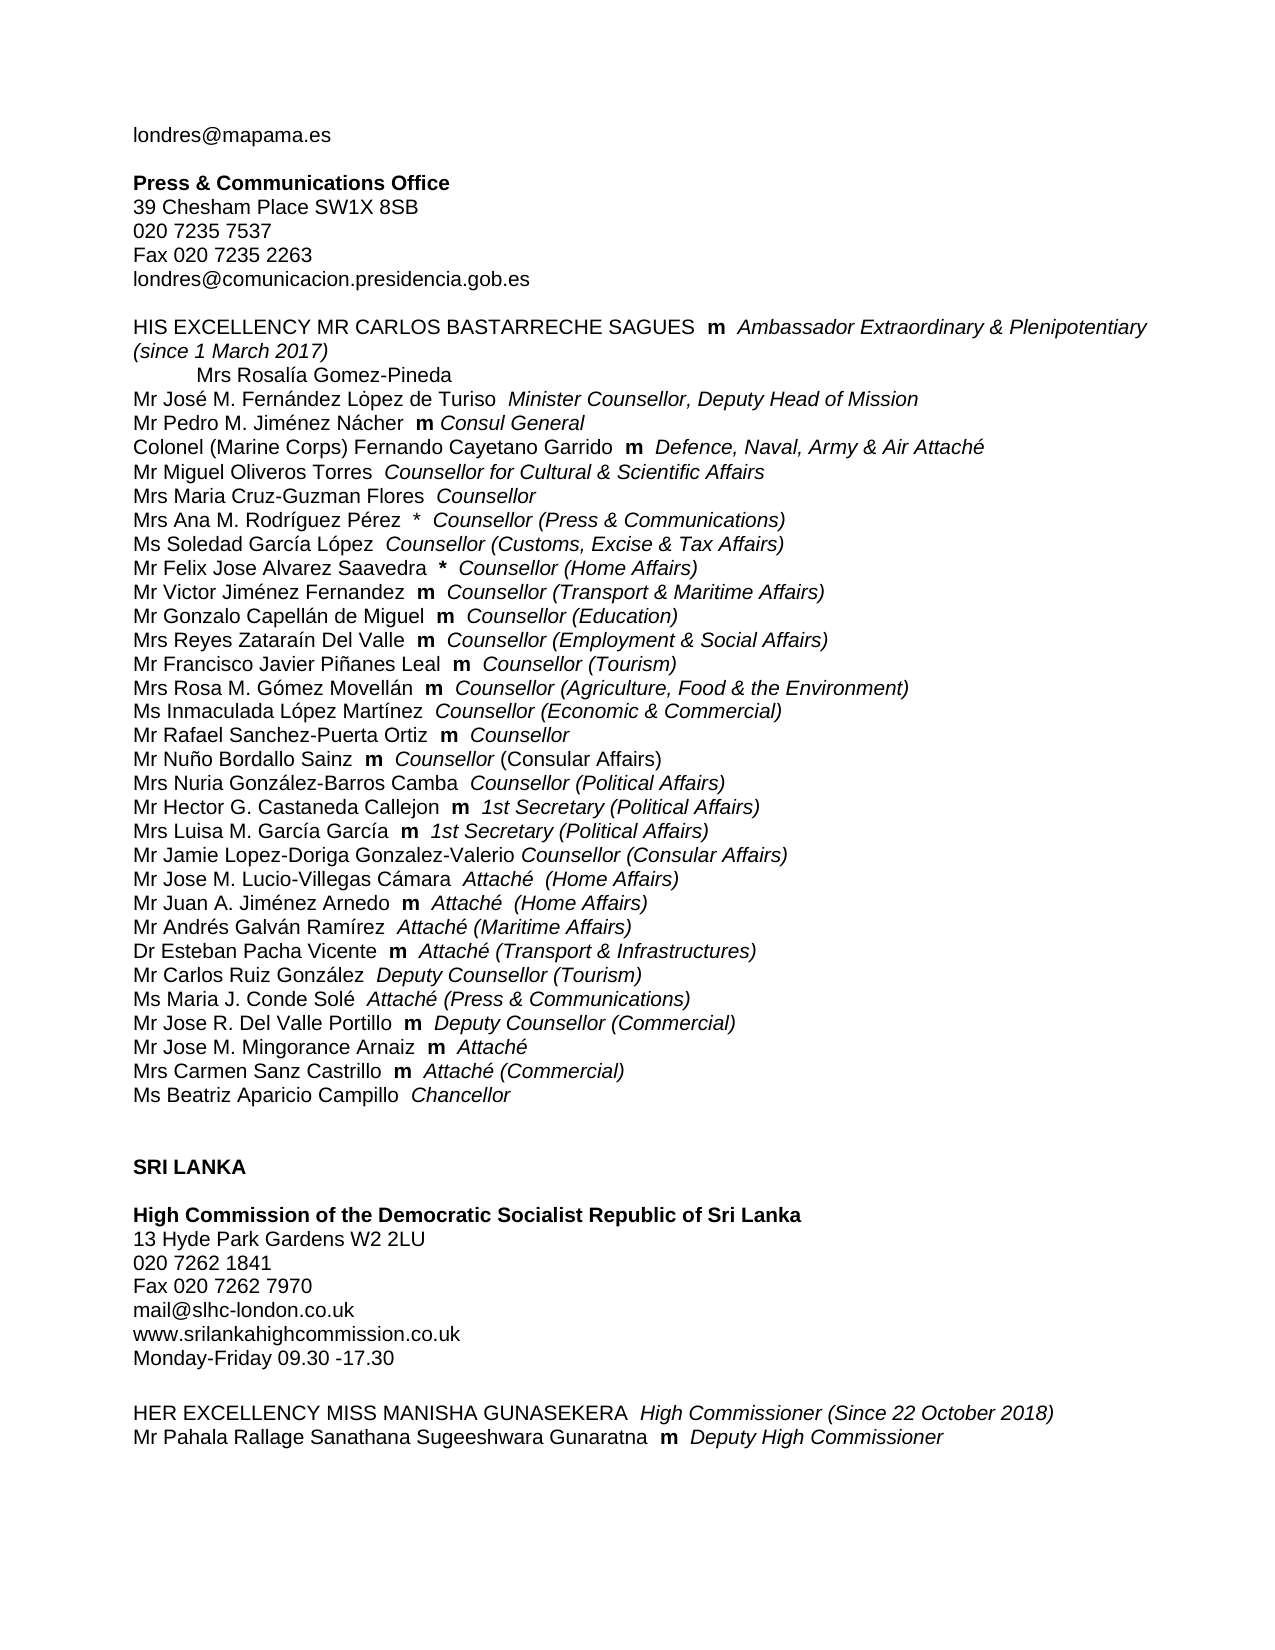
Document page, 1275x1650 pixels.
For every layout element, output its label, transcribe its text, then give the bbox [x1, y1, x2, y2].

text Mr Nuño Bordallo Sainz m Counsellor (Consular Affairs) [133, 747, 1181, 771]
text Mr Carlos Ruiz González Deputy Counsellor (Tourism) [133, 963, 1181, 987]
text Mrs Maria Cruz-Guzman Flores Counsellor [133, 484, 1181, 508]
text londres@mapama.es [133, 123, 1181, 147]
text Mr Rafael Sanchez-Puerta Ortiz m Counsellor [133, 723, 1181, 747]
subtitle SRI LANKA [133, 1154, 1181, 1178]
text Mr Jose M. Lucio-Villegas Cámara Attaché (Home Affairs) [133, 867, 1181, 891]
text Ms Soledad García López Counsellor (Customs, Excise & Tax Affairs) [133, 532, 1181, 556]
text High Commission of the Democratic Socialist Republic of Sri Lanka [133, 1202, 1181, 1226]
text Mr Jose R. Del Valle Portillo m Deputy Counsellor (Commercial) [133, 1011, 1181, 1035]
text Mr Jamie Lopez-Doriga Gonzalez-Valerio Counsellor (Consular Affairs) [133, 843, 1181, 867]
text HER EXCELLENCY MISS MANISHA GUNASEKERA High Commissioner (Since 22 October 2018) [133, 1401, 1181, 1425]
text Ms Beatriz Aparicio Campillo Chancellor [133, 1083, 1181, 1107]
text Mrs Nuria González-Barros Camba Counsellor (Political Affairs) [133, 771, 1181, 795]
text Mr Francisco Javier Piñanes Leal m Counsellor (Tourism) [133, 651, 1181, 675]
text Press & Communications Office [133, 171, 1181, 195]
text HIS EXCELLENCY MR CARLOS BASTARRECHE SAGUES m Ambassador Extraordinary & Plenipotentiary (since 1 March 2017) [133, 314, 1181, 362]
text Mrs Carmen Sanz Castrillo m Attaché (Commercial) [133, 1059, 1181, 1083]
text Mr Juan A. Jiménez Arnedo m Attaché (Home Affairs) [133, 891, 1181, 915]
text Mr Pahala Rallage Sanathana Sugeeshwara Gunaratna m Deputy High Commissioner [133, 1425, 1181, 1449]
text Mrs Rosa M. Gómez Movellán m Counsellor (Agriculture, Food & the Environment) [133, 675, 1181, 699]
text Colonel (Marine Corps) Fernando Cayetano Garrido m Defence, Naval, Army & Air Attaché [133, 434, 1181, 460]
text Mr José M. Fernández Lȯpez de Turiso Minister Counsellor, Deputy Head of Mission [133, 386, 1181, 410]
text Fax 020 7235 2263 [133, 243, 1181, 267]
text Mrs Ana M. Rodríguez Pérez * Counsellor (Press & Communications) [133, 508, 1181, 532]
text 020 7235 7537 [133, 219, 1181, 243]
text Mr Victor Jiménez Fernandez m Counsellor (Transport & Maritime Affairs) [133, 579, 1181, 603]
text Mr Felix Jose Alvarez Saavedra * Counsellor (Home Affairs) [133, 556, 1181, 579]
text londres@comunicacion.presidencia.gob.es [133, 267, 1181, 291]
text Mr Miguel Oliveros Torres Counsellor for Cultural & Scientific Affairs [133, 460, 1181, 484]
text 13 Hyde Park Gardens W2 2LU 020 7262 1841 Fax 020 7262 7970 mail@slhc-london.co.uk www.srilankahighcommission.co.uk Monday-Friday 09.30 -17.30 [133, 1226, 1181, 1401]
text Ms Inmaculada López Martínez Counsellor (Economic & Commercial) [133, 699, 1181, 723]
text Mr Gonzalo Capellán de Miguel m Counsellor (Education) [133, 603, 1181, 627]
text Mrs Luisa M. García García m 1st Secretary (Political Affairs) [133, 819, 1181, 843]
text Dr Esteban Pacha Vicente m Attaché (Transport & Infrastructures) [133, 939, 1181, 963]
text Mrs Rosalía Gomez-Pineda [133, 362, 1181, 386]
text Ms Maria J. Conde Solé Attaché (Press & Communications) [133, 987, 1181, 1011]
text Mr Jose M. Mingorance Arnaiz m Attaché [133, 1035, 1181, 1059]
text 39 Chesham Place SW1X 8SB [133, 195, 1181, 219]
text Mr Andrés Galván Ramírez Attaché (Maritime Affairs) [133, 915, 1181, 939]
text Mrs Reyes Zataraín Del Valle m Counsellor (Employment & Social Affairs) [133, 627, 1181, 651]
text Mr Hector G. Castaneda Callejon m 1st Secretary (Political Affairs) [133, 795, 1181, 819]
text Mr Pedro M. Jiménez Nácher m Consul General [133, 410, 1181, 434]
